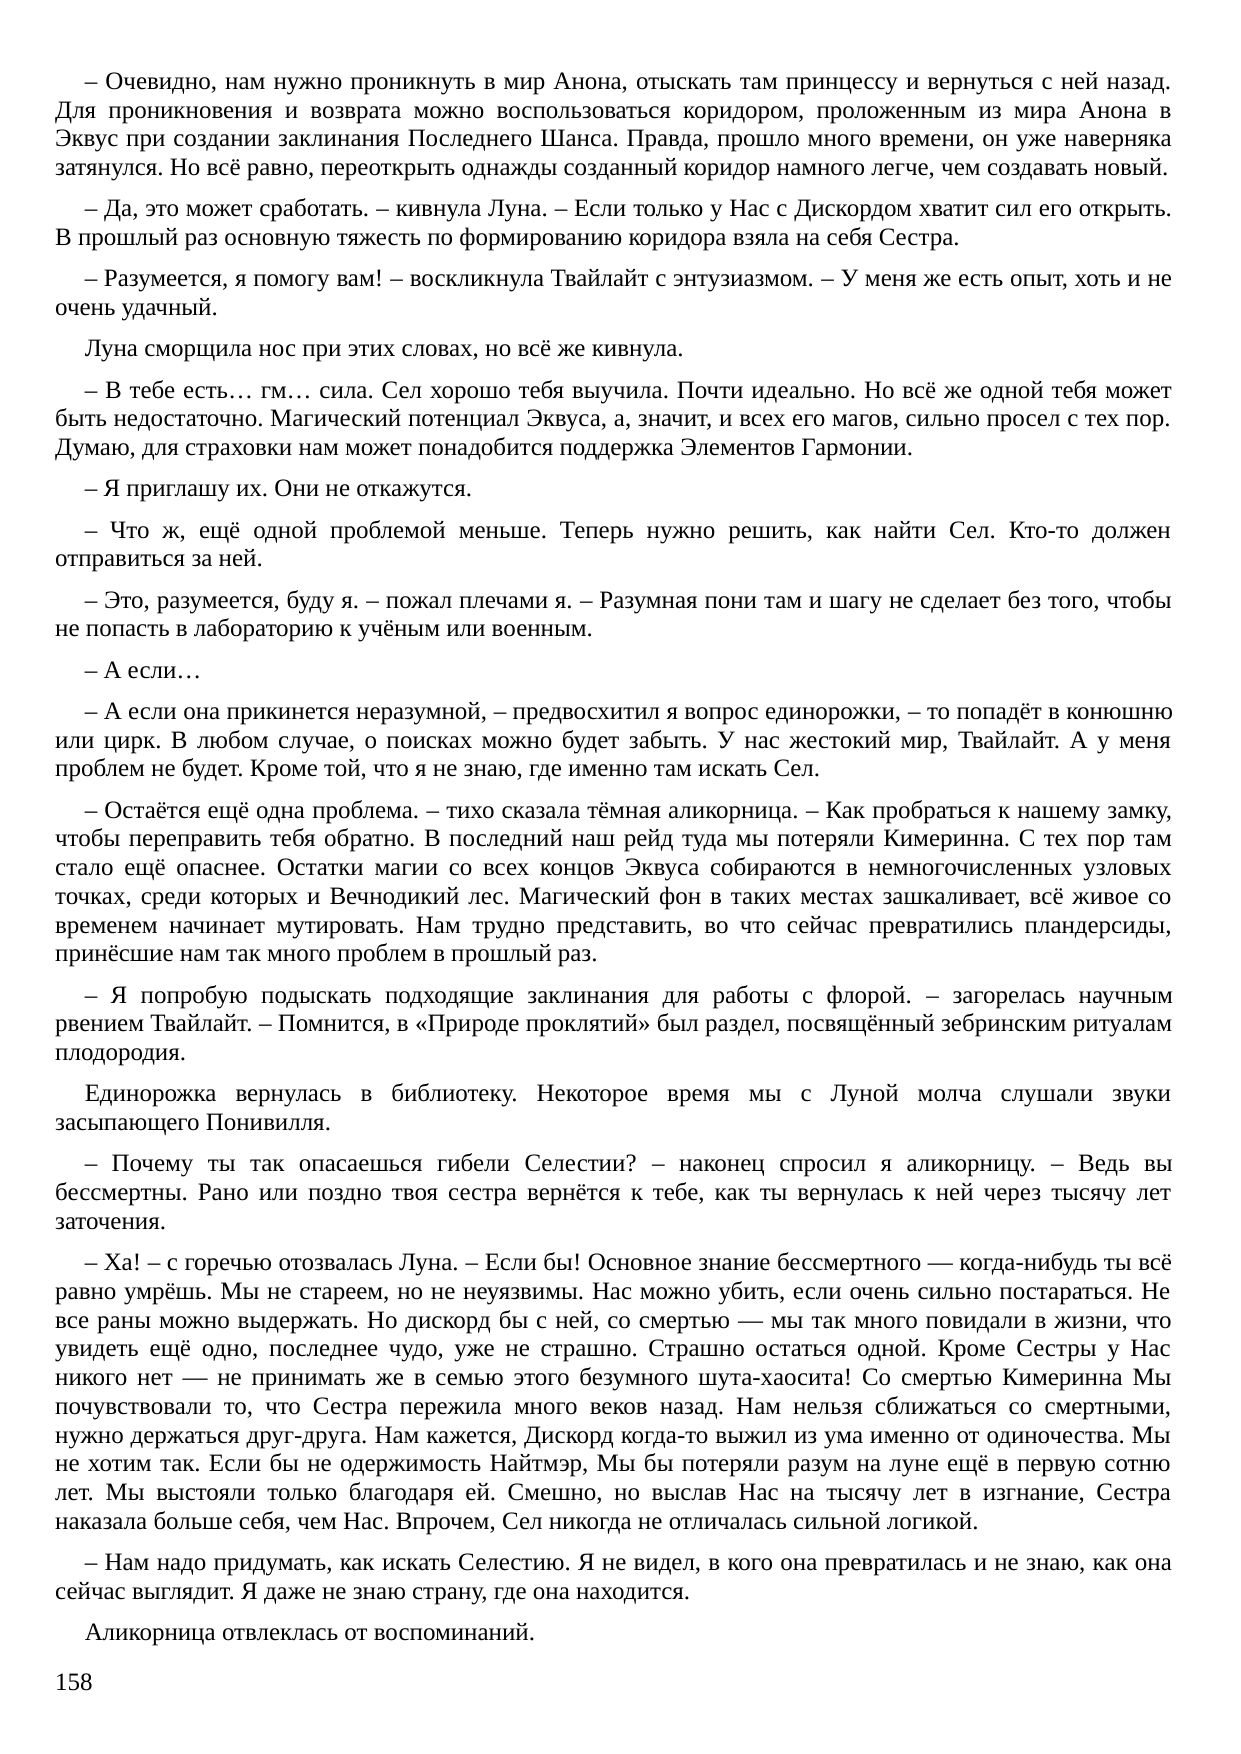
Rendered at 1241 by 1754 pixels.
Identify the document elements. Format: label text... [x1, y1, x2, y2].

text – А если… [55, 655, 1173, 683]
text Аликорница отвлеклась от воспоминаний. [55, 1617, 1173, 1646]
text – Очевидно, нам нужно проникнуть в мир Анона, отыскать там принцессу и вернуться с ней назад. Для проникновения и возврата можно воспользоваться коридором, проложенным из мира Анона в Эквус при создании заклинания Последнего Шанса. Правда, прошло много времени, он уже наверняка затянулся. Но всё равно, переоткрыть однажды созданный коридор намного легче, чем создавать новый. [55, 66, 1173, 181]
text – Да, это может сработать. – кивнула Луна. – Если только у Нас с Дискордом хватит сил его открыть. В прошлый раз основную тяжесть по формированию коридора взяла на себя Сестра. [55, 193, 1173, 251]
text – А если она прикинется неразумной, – предвосхитил я вопрос единорожки, – то попадёт в конюшню или цирк. В любом случае, о поисках можно будет забыть. У нас жестокий мир, Твайлайт. А у меня проблем не будет. Кроме той, что я не знаю, где именно там искать Сел. [55, 696, 1173, 782]
text Луна сморщила нос при этих словах, но всё же кивнула. [55, 333, 1173, 362]
text – Почему ты так опасаешься гибели Селестии? – наконец спросил я аликорницу. – Ведь вы бессмертны. Рано или поздно твоя сестра вернётся к тебе, как ты вернулась к ней через тысячу лет заточения. [55, 1148, 1173, 1235]
text – Нам надо придумать, как искать Селестию. Я не видел, в кого она превратилась и не знаю, как она сейчас выглядит. Я даже не знаю страну, где она находится. [55, 1547, 1173, 1605]
text – Я попробую подыскать подходящие заклинания для работы с флорой. – загорелась научным рвением Твайлайт. – Помнится, в «Природе проклятий» был раздел, посвящённый зебринским ритуалам плодородия. [55, 980, 1173, 1066]
text – Это, разумеется, буду я. – пожал плечами я. – Разумная пони там и шагу не сделает без того, чтобы не попасть в лабораторию к учёным или военным. [55, 585, 1173, 642]
text – Что ж, ещё одной проблемой меньше. Теперь нужно решить, как найти Сел. Кто-то должен отправиться за ней. [55, 515, 1173, 572]
text – Остаётся ещё одна проблема. – тихо сказала тёмная аликорница. – Как пробраться к нашему замку, чтобы переправить тебя обратно. В последний наш рейд туда мы потеряли Кимеринна. С тех пор там стало ещё опаснее. Остатки магии со всех концов Эквуса собираются в немногочисленных узловых точках, среди которых и Вечнодикий лес. Магический фон в таких местах зашкаливает, всё живое со временем начинает мутировать. Нам трудно представить, во что сейчас превратились пландерсиды, принёсшие нам так много проблем в прошлый раз. [55, 795, 1173, 967]
text – Я приглашу их. Они не откажутся. [55, 473, 1173, 502]
text – В тебе есть… гм… сила. Сел хорошо тебя выучила. Почти идеально. Но всё же одной тебя может быть недостаточно. Магический потенциал Эквуса, а, значит, и всех его магов, сильно просел с тех пор. Думаю, для страховки нам может понадобится поддержка Элементов Гармонии. [55, 375, 1173, 461]
text Единорожка вернулась в библиотеку. Некоторое время мы с Луной молча слушали звуки засыпающего Понивилля. [55, 1078, 1173, 1136]
text – Ха! – с горечью отозвалась Луна. – Если бы! Основное знание бессмертного — когда-нибудь ты всё равно умрёшь. Мы не стареем, но не неуязвимы. Нас можно убить, если очень сильно постараться. Не все раны можно выдержать. Но дискорд бы с ней, со смертью — мы так много повидали в жизни, что увидеть ещё одно, последнее чудо, уже не страшно. Страшно остаться одной. Кроме Сестры у Нас никого нет — не принимать же в семью этого безумного шута-хаосита! Со смертью Кимеринна Мы почувствовали то, что Сестра пережила много веков назад. Нам нельзя сближаться со смертными, нужно держаться друг-друга. Нам кажется, Дискорд когда-то выжил из ума именно от одиночества. Мы не хотим так. Если бы не одержимость Найтмэр, Мы бы потеряли разум на луне ещё в первую сотню лет. Мы выстояли только благодаря ей. Смешно, но выслав Нас на тысячу лет в изгнание, Сестра наказала больше себя, чем Нас. Впрочем, Сел никогда не отличалась сильной логикой. [55, 1247, 1173, 1535]
text – Разумеется, я помогу вам! – воскликнула Твайлайт с энтузиазмом. – У меня же есть опыт, хоть и не очень удачный. [55, 263, 1173, 321]
